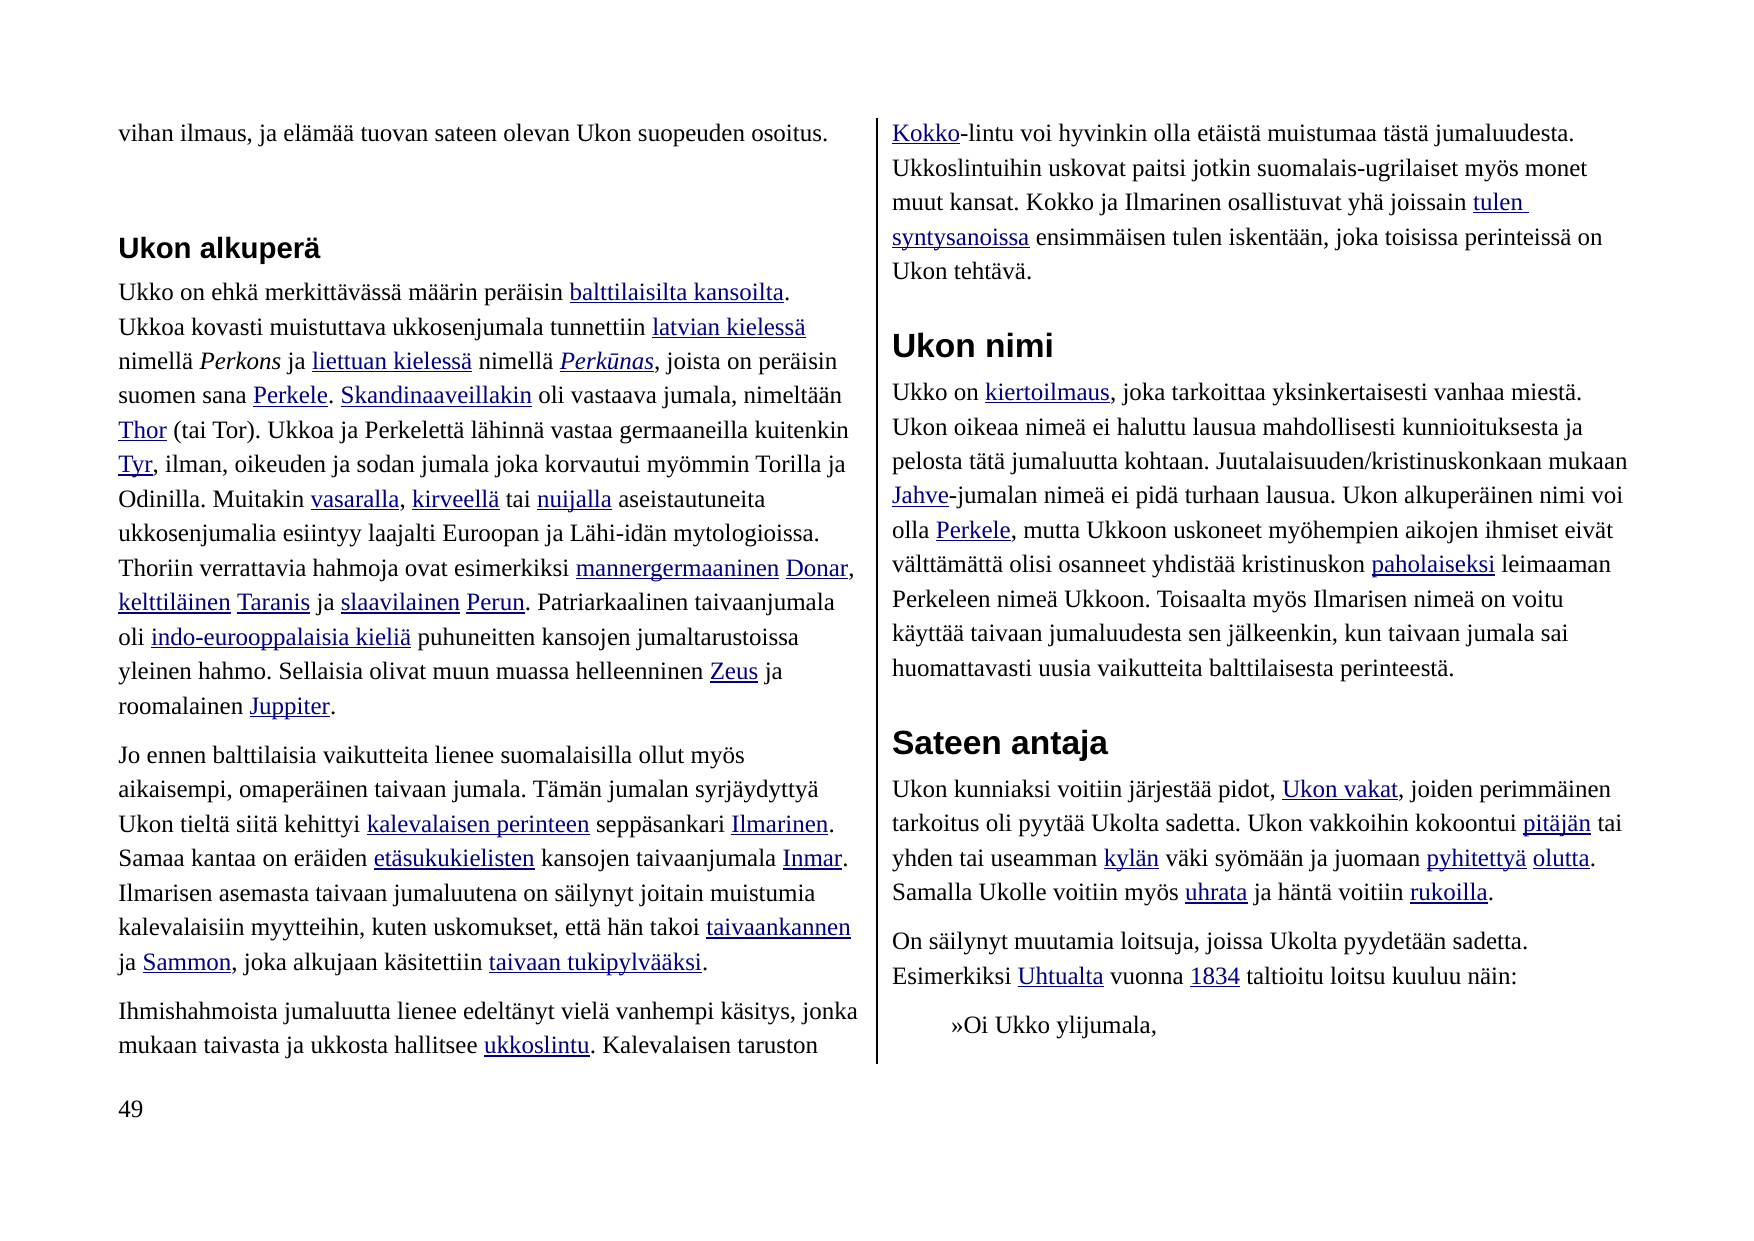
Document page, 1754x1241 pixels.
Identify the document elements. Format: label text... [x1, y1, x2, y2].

text vihan ilmaus, ja elämää tuovan sateen olevan Ukon suopeuden osoitus. [118, 118, 862, 147]
text Ukko on ehkä merkittävässä määrin peräisin balttilaisilta kansoilta. Ukkoa kovasti muistuttava ukkosenjumala tunnettiin latvian kielessä nimellä Perkons ja liettuan kielessä nimellä Perkūnas, joista on peräisin suomen sana Perkele. Skandinaaveillakin oli vastaava jumala, nimeltään Thor (tai Tor). Ukkoa ja Perkelettä lähinnä vastaa germaaneilla kuitenkin Tyr, ilman, oikeuden ja sodan jumala joka korvautui myömmin Torilla ja Odinilla. Muitakin vasaralla, kirveellä tai nuijalla aseistautuneita ukkosenjumalia esiintyy laajalti Euroopan ja Lähi-idän mytologioissa. Thoriin verrattavia hahmoja ovat esimerkiksi mannergermaaninen Donar, kelttiläinen Taranis ja slaavilainen Perun. Patriarkaalinen taivaanjumala oli indo-eurooppalaisia kieliä puhuneitten kansojen jumaltarustoissa yleinen hahmo. Sellaisia olivat muun muassa helleenninen Zeus ja roomalainen Juppiter. [118, 277, 862, 719]
subtitle Ukon alkuperä [118, 231, 862, 264]
text Kokko-lintu voi hyvinkin olla etäistä muistumaa tästä jumaluudesta. Ukkoslintuihin uskovat paitsi jotkin suomalais-ugrilaiset myös monet muut kansat. Kokko ja Ilmarinen osallistuvat yhä joissain tulen syntysanoissa ensimmäisen tulen iskentään, joka toisissa perinteissä on Ukon tehtävä. [892, 118, 1635, 285]
text Ukon kunniaksi voitiin järjestää pidot, Ukon vakat, joiden perimmäinen tarkoitus oli pyytää Ukolta sadetta. Ukon vakkoihin kokoontui pitäjän tai yhden tai useamman kylän väki syömään ja juomaan pyhitettyä olutta. Samalla Ukolle voitiin myös uhrata ja häntä voitiin rukoilla. [892, 774, 1635, 906]
text Jo ennen balttilaisia vaikutteita lienee suomalaisilla ollut myös aikaisempi, omaperäinen taivaan jumala. Tämän jumalan syrjäydyttyä Ukon tieltä siitä kehittyi kalevalaisen perinteen seppäsankari Ilmarinen. Samaa kantaa on eräiden etäsukukielisten kansojen taivaanjumala Inmar. Ilmarisen asemasta taivaan jumaluutena on säilynyt joitain muistumia kalevalaisiin myytteihin, kuten uskomukset, että hän takoi taivaankannen ja Sammon, joka alkujaan käsitettiin taivaan tukipylvääksi. [118, 740, 862, 976]
text Ukko on kiertoilmaus, joka tarkoittaa yksinkertaisesti vanhaa miestä. Ukon oikeaa nimeä ei haluttu lausua mahdollisesti kunnioituksesta ja pelosta tätä jumaluutta kohtaan. Juutalaisuuden/kristinuskonkaan mukaan Jahve-jumalan nimeä ei pidä turhaan lausua. Ukon alkuperäinen nimi voi olla Perkele, mutta Ukkoon uskoneet myöhempien aikojen ihmiset eivät välttämättä olisi osanneet yhdistää kristinuskon paholaiseksi leimaaman Perkeleen nimeä Ukkoon. Toisaalta myös Ilmarisen nimeä on voitu käyttää taivaan jumaluudesta sen jälkeenkin, kun taivaan jumala sai huomattavasti uusia vaikutteita balttilaisesta perinteestä. [892, 377, 1635, 682]
text On säilynyt muutamia loitsuja, joissa Ukolta pyydetään sadetta. Esimerkiksi Uhtualta vuonna 1834 taltioitu loitsu kuuluu näin: [892, 926, 1635, 990]
text »Oi Ukko ylijumala, [951, 1010, 1576, 1039]
subtitle Ukon nimi [892, 326, 1635, 364]
subtitle Sateen antaja [892, 723, 1635, 761]
text Ihmishahmoista jumaluutta lienee edeltänyt vielä vanhempi käsitys, jonka mukaan taivasta ja ukkosta hallitsee ukkoslintu. Kalevalaisen taruston [118, 996, 862, 1059]
